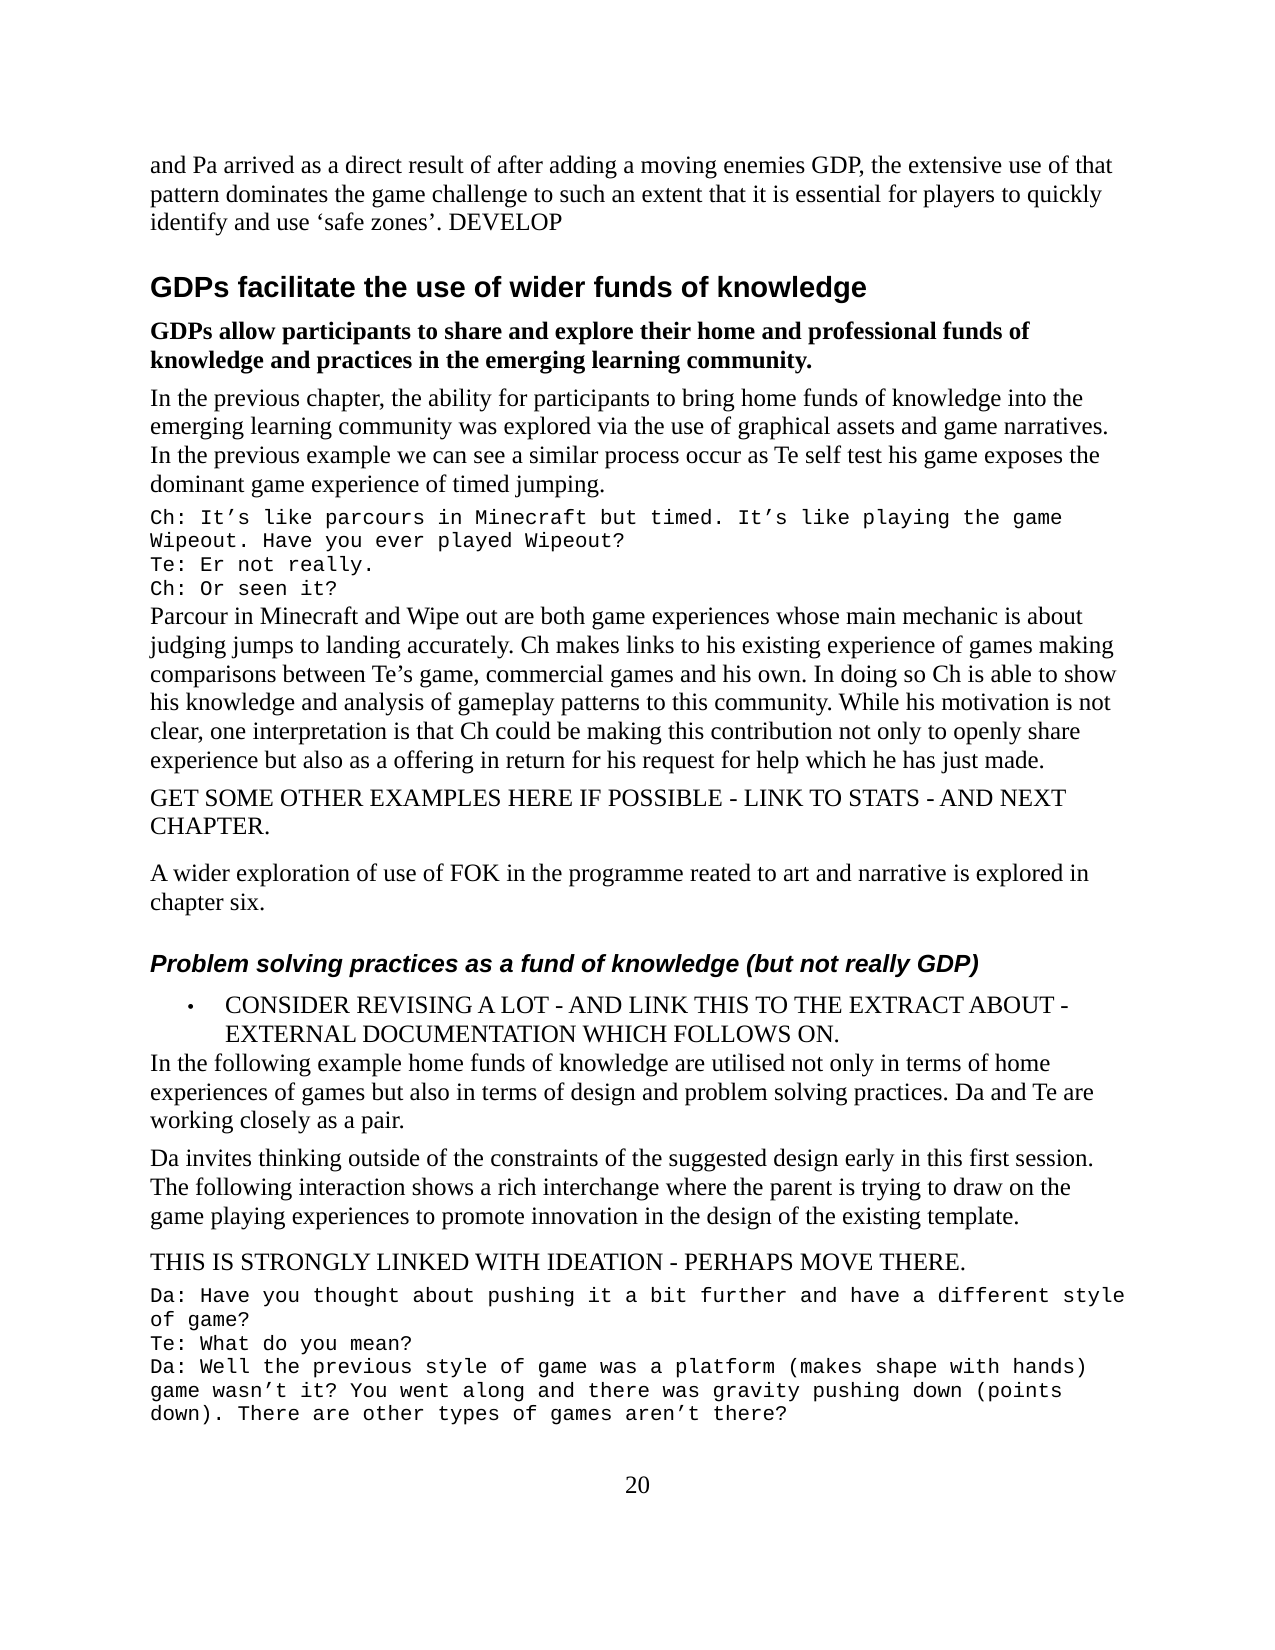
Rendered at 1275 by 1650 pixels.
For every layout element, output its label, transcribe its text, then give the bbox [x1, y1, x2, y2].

text and Pa arrived as a direct result of after adding a moving enemies GDP, the extensive use of that pattern dominates the game challenge to such an extent that it is essential for players to quickly identify and use ‘safe zones’. DEVELOP [150, 150, 1125, 236]
text A wider exploration of use of FOK in the programme reated to art and narrative is explored in chapter six. [150, 858, 1125, 916]
text In the following example home funds of knowledge are utilised not only in terms of home experiences of games but also in terms of design and problem solving practices. Da and Te are working closely as a pair. [150, 1048, 1125, 1134]
text Ch: It’s like parcours in Minecraft but timed. It’s like playing the game Wipeout. Have you ever played Wipeout? [150, 507, 1125, 554]
text GET SOME OTHER EXAMPLES HERE IF POSSIBLE - LINK TO STATS - AND NEXT CHAPTER. [150, 783, 1125, 840]
text Te: Er not really. [150, 554, 1125, 578]
text THIS IS STRONGLY LINKED WITH IDEATION - PERHAPS MOVE THERE. [150, 1247, 1125, 1276]
text Da: Well the previous style of game was a platform (makes shape with hands) game wasn’t it? You went along and there was gravity pushing down (points down). There are other types of games aren’t there? [150, 1356, 1125, 1427]
subtitle Problem solving practices as a fund of knowledge (but not really GDP) [150, 949, 1125, 978]
text In the previous chapter, the ability for participants to bring home funds of knowledge into the emerging learning community was explored via the use of graphical assets and game narratives. In the previous example we can see a similar process occur as Te self test his game exposes the dominant game experience of timed jumping. [150, 383, 1125, 498]
text Te: What do you mean? [150, 1332, 1125, 1356]
text GDPs allow participants to share and explore their home and professional funds of knowledge and practices in the emerging learning community. [150, 316, 1125, 374]
text Ch: Or seen it? [150, 578, 1125, 601]
list CONSIDER REVISING A LOT - AND LINK THIS TO THE EXTRACT ABOUT - EXTERNAL DOCUMENTATION WHICH FOLLOWS ON. [187, 991, 1125, 1048]
text Da: Have you thought about pushing it a bit further and have a different style of game? [150, 1285, 1125, 1332]
subtitle GDPs facilitate the use of wider funds of knowledge [150, 270, 1125, 304]
text Parcour in Minecraft and Wipe out are both game experiences whose main mechanic is about judging jumps to landing accurately. Ch makes links to his existing experience of games making comparisons between Te’s game, commercial games and his own. In doing so Ch is able to show his knowledge and analysis of gameplay patterns to this community. While his motivation is not clear, one interpretation is that Ch could be making this contribution not only to openly share experience but also as a offering in return for his request for help which he has just made. [150, 601, 1125, 774]
text Da invites thinking outside of the constraints of the suggested design early in this first session. The following interaction shows a rich interchange where the parent is trying to draw on the game playing experiences to promote innovation in the design of the existing template. [150, 1143, 1125, 1229]
